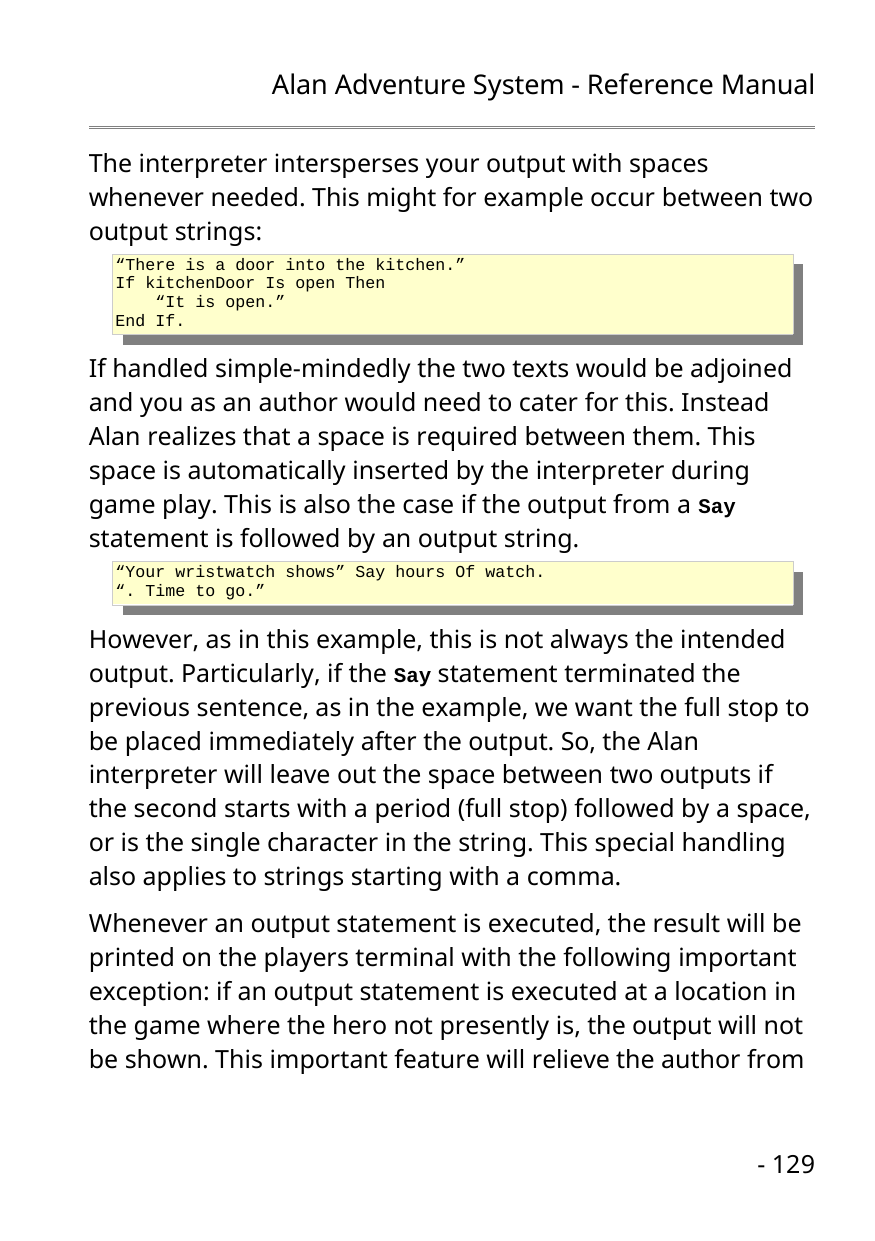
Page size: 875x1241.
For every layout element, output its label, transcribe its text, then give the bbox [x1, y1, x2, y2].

text “Your wristwatch shows” Say hours Of watch. “. Time to go.” [113, 562, 793, 604]
text If handled simple-mindedly the two texts would be adjoined and you as an author would need to cater for this. Instead Alan realizes that a space is required between them. This space is automatically inserted by the interpreter during game play. This is also the case if the output from a Say statement is followed by an output string. [88, 351, 815, 555]
text “There is a door into the kitchen.” If kitchenDoor Is open Then “It is open.” End If. [113, 255, 793, 334]
text Whenever an output statement is executed, the result will be printed on the players terminal with the following important exception: if an output statement is executed at a location in the game where the hero not presently is, the output will not be shown. This important feature will relieve the author from [88, 906, 815, 1076]
text The interpreter intersperses your output with spaces whenever needed. This might for example occur between two output strings: [88, 146, 815, 247]
text However, as in this example, this is not always the intended output. Particularly, if the Say statement terminated the previous sentence, as in the example, we want the full stop to be placed immediately after the output. So, the Alan interpreter will leave out the space between two outputs if the second starts with a period (full stop) followed by a space, or is the single character in the string. This special handling also applies to strings starting with a comma. [88, 622, 815, 893]
